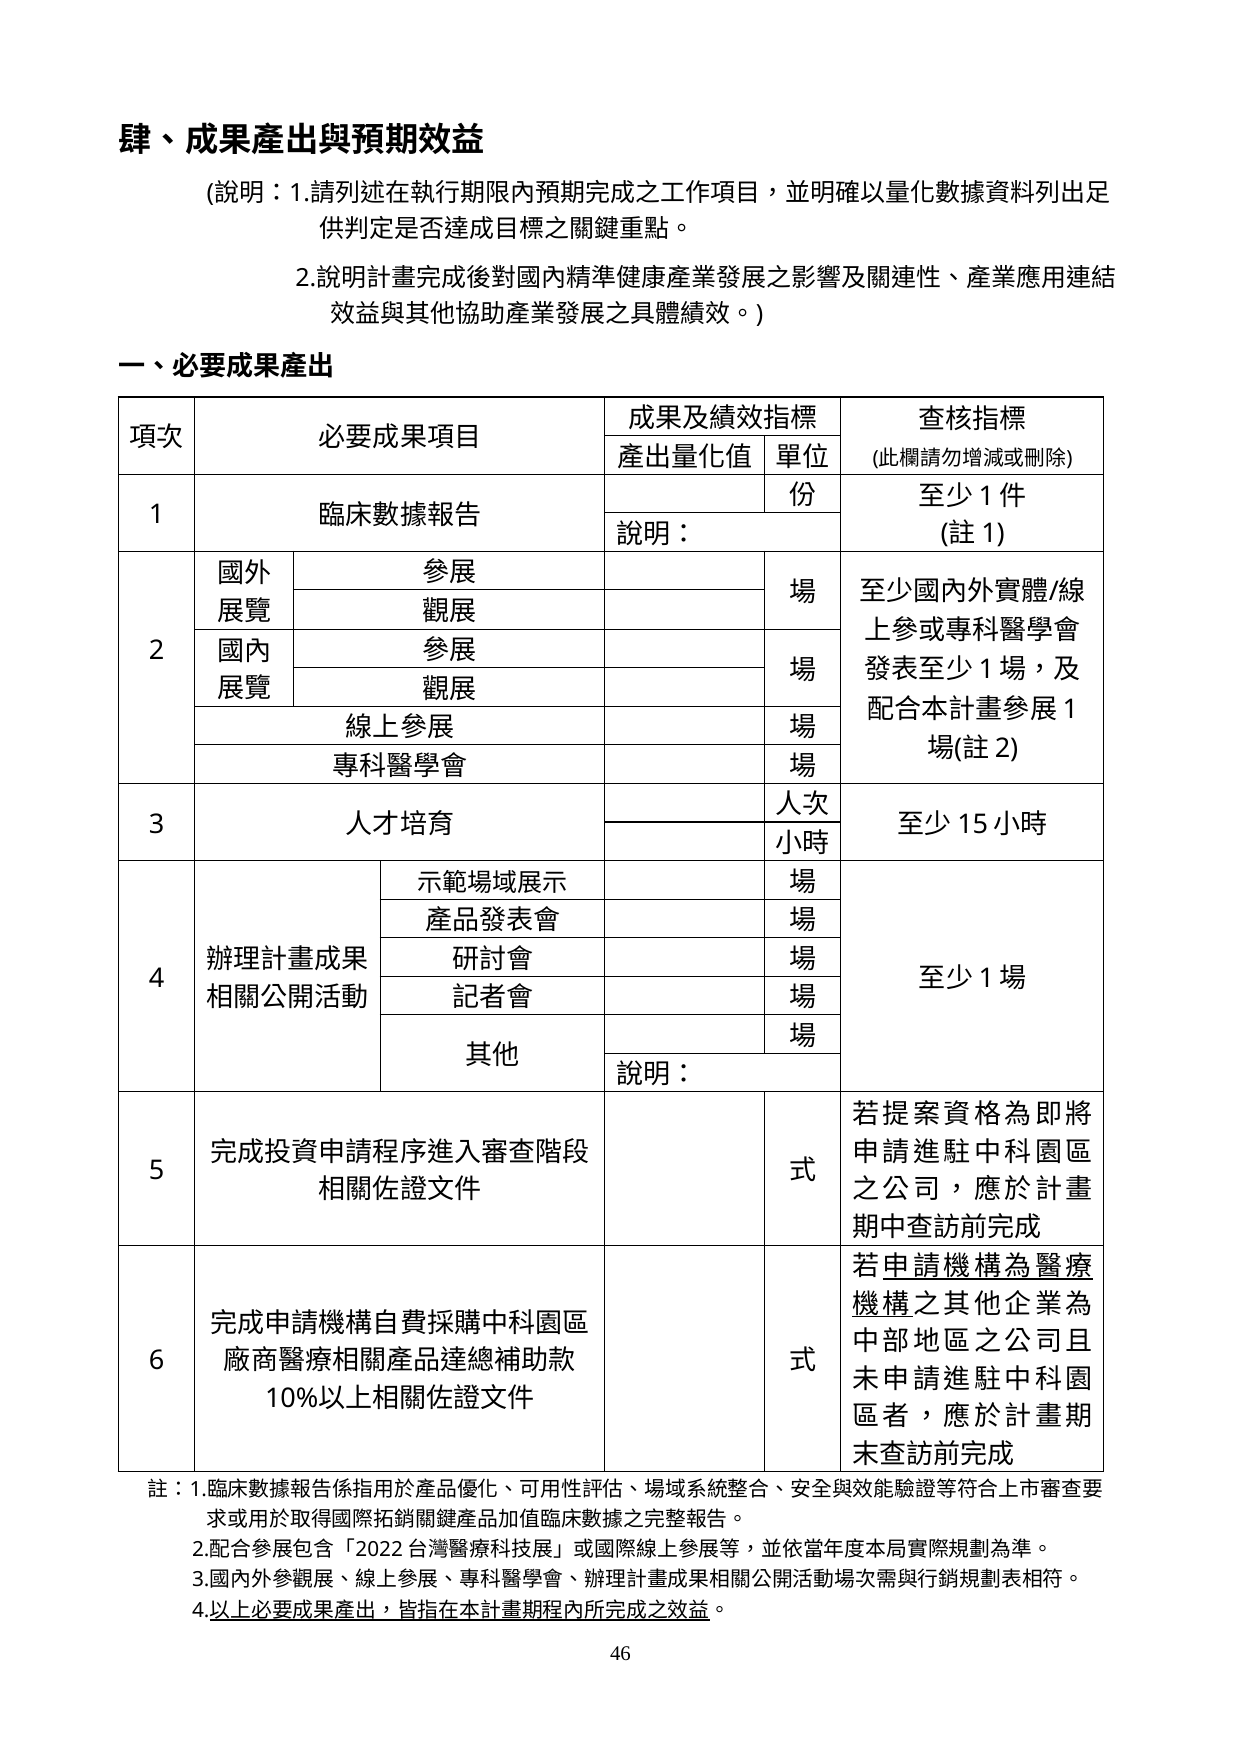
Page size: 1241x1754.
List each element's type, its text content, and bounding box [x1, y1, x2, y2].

table_cell 研討會 [381, 938, 604, 976]
table_cell 觀展 [294, 668, 604, 706]
table_cell 示範場域展示 [381, 861, 604, 898]
table_cell 若提案資格為即將申請進駐中科園區之公司，應於計畫期中查訪前完成 [841, 1092, 1103, 1245]
table_cell 至少1場 [841, 861, 1103, 1091]
text 2.說明計畫完成後對國內精準健康產業發展之影響及關連性、產業應用連結效益與其他協助產業發展之具體績效。) [295, 257, 1122, 330]
table_cell 場 [765, 938, 840, 976]
table_header 成果及績效指標 [605, 398, 840, 435]
table_cell 至少1件 (註1) [841, 475, 1103, 551]
table_cell 6 [119, 1246, 194, 1471]
table_cell 場 [765, 707, 840, 744]
table_cell 場 [765, 977, 840, 1014]
table_cell [605, 552, 764, 589]
table_cell [605, 707, 764, 744]
table_cell 說明： [605, 1054, 840, 1091]
table_cell 3 [119, 784, 194, 860]
table_cell [605, 668, 764, 706]
table_cell [605, 1092, 764, 1245]
table_cell 產出量化值 [605, 436, 764, 473]
table_cell 完成申請機構自費採購中科園區廠商醫療相關產品達總補助款10%以上相關佐證文件 [195, 1246, 604, 1471]
table_cell 說明： [605, 513, 840, 551]
table_cell 單位 [765, 436, 840, 473]
table_cell 辦理計畫成果相關公開活動 [195, 861, 380, 1091]
table_cell 線上參展 [195, 707, 604, 744]
subtitle 肆、成果產出與預期效益 [118, 118, 1122, 160]
table_cell 完成投資申請程序進入審查階段相關佐證文件 [195, 1092, 604, 1245]
subtitle 一、必要成果產出 [118, 342, 1122, 384]
table_cell [605, 977, 764, 1014]
text 註：1.臨床數據報告係指用於產品優化、可用性評估、場域系統整合、安全與效能驗證等符合上市審查要求或用於取得國際拓銷關鍵產品加值臨床數據之完整報告。 [148, 1472, 1122, 1532]
table_cell 其他 [381, 1015, 604, 1091]
table_cell 5 [119, 1092, 194, 1245]
table_cell 場 [765, 745, 840, 783]
table_cell [605, 1246, 764, 1471]
table_cell 產品發表會 [381, 900, 604, 937]
table_cell 4 [119, 861, 194, 1091]
text 4.以上必要成果產出，皆指在本計畫期程內所完成之效益。 [192, 1593, 1122, 1623]
table_cell 國內展覽 [195, 630, 293, 706]
table_cell [605, 861, 764, 898]
table_cell 場 [765, 1015, 840, 1053]
table_cell [605, 938, 764, 976]
table_cell 式 [765, 1246, 840, 1471]
table_cell 份 [765, 475, 840, 512]
table_cell 國外展覽 [195, 552, 293, 629]
table_cell 專科醫學會 [195, 745, 604, 783]
text 3.國內外參觀展、線上參展、專科醫學會、辦理計畫成果相關公開活動場次需與行銷規劃表相符。 [192, 1563, 1122, 1593]
table_cell 場 [765, 630, 840, 706]
table_cell [605, 590, 764, 629]
table_header 項次 [119, 398, 194, 473]
table_header 查核指標 (此欄請勿增減或刪除) [841, 398, 1103, 473]
table_cell 場 [765, 900, 840, 937]
text (說明：1.請列述在執行期限內預期完成之工作項目，並明確以量化數據資料列出足供判定是否達成目標之關鍵重點。 [206, 172, 1122, 245]
table_cell 式 [765, 1092, 840, 1245]
table_cell [605, 784, 764, 821]
table_header 必要成果項目 [195, 398, 604, 473]
table_cell [605, 823, 764, 860]
table_cell 人次 [765, 784, 840, 821]
table_cell [605, 475, 764, 512]
table_cell 場 [765, 861, 840, 898]
table_cell 1 [119, 475, 194, 551]
table_cell 記者會 [381, 977, 604, 1014]
table_cell 小時 [765, 823, 840, 860]
table_cell 人才培育 [195, 784, 604, 860]
table_cell 若申請機構為醫療機構之其他企業為中部地區之公司且未申請進駐中科園區者，應於計畫期末查訪前完成 [841, 1246, 1103, 1471]
text 2.配合參展包含「2022台灣醫療科技展」或國際線上參展等，並依當年度本局實際規劃為準。 [192, 1532, 1122, 1563]
table_cell 至少國內外實體/線上參或專科醫學會發表至少1場，及配合本計畫參展1場(註2) [841, 552, 1103, 783]
table_cell 場 [765, 552, 840, 629]
table_cell [605, 745, 764, 783]
table_cell 參展 [294, 552, 604, 589]
table_cell [605, 900, 764, 937]
table_cell 參展 [294, 630, 604, 667]
table_cell 2 [119, 552, 194, 783]
table_cell [605, 1015, 764, 1053]
table_cell 臨床數據報告 [195, 475, 604, 551]
table_cell [605, 630, 764, 667]
table_cell 觀展 [294, 590, 604, 629]
table_cell 至少15小時 [841, 784, 1103, 860]
